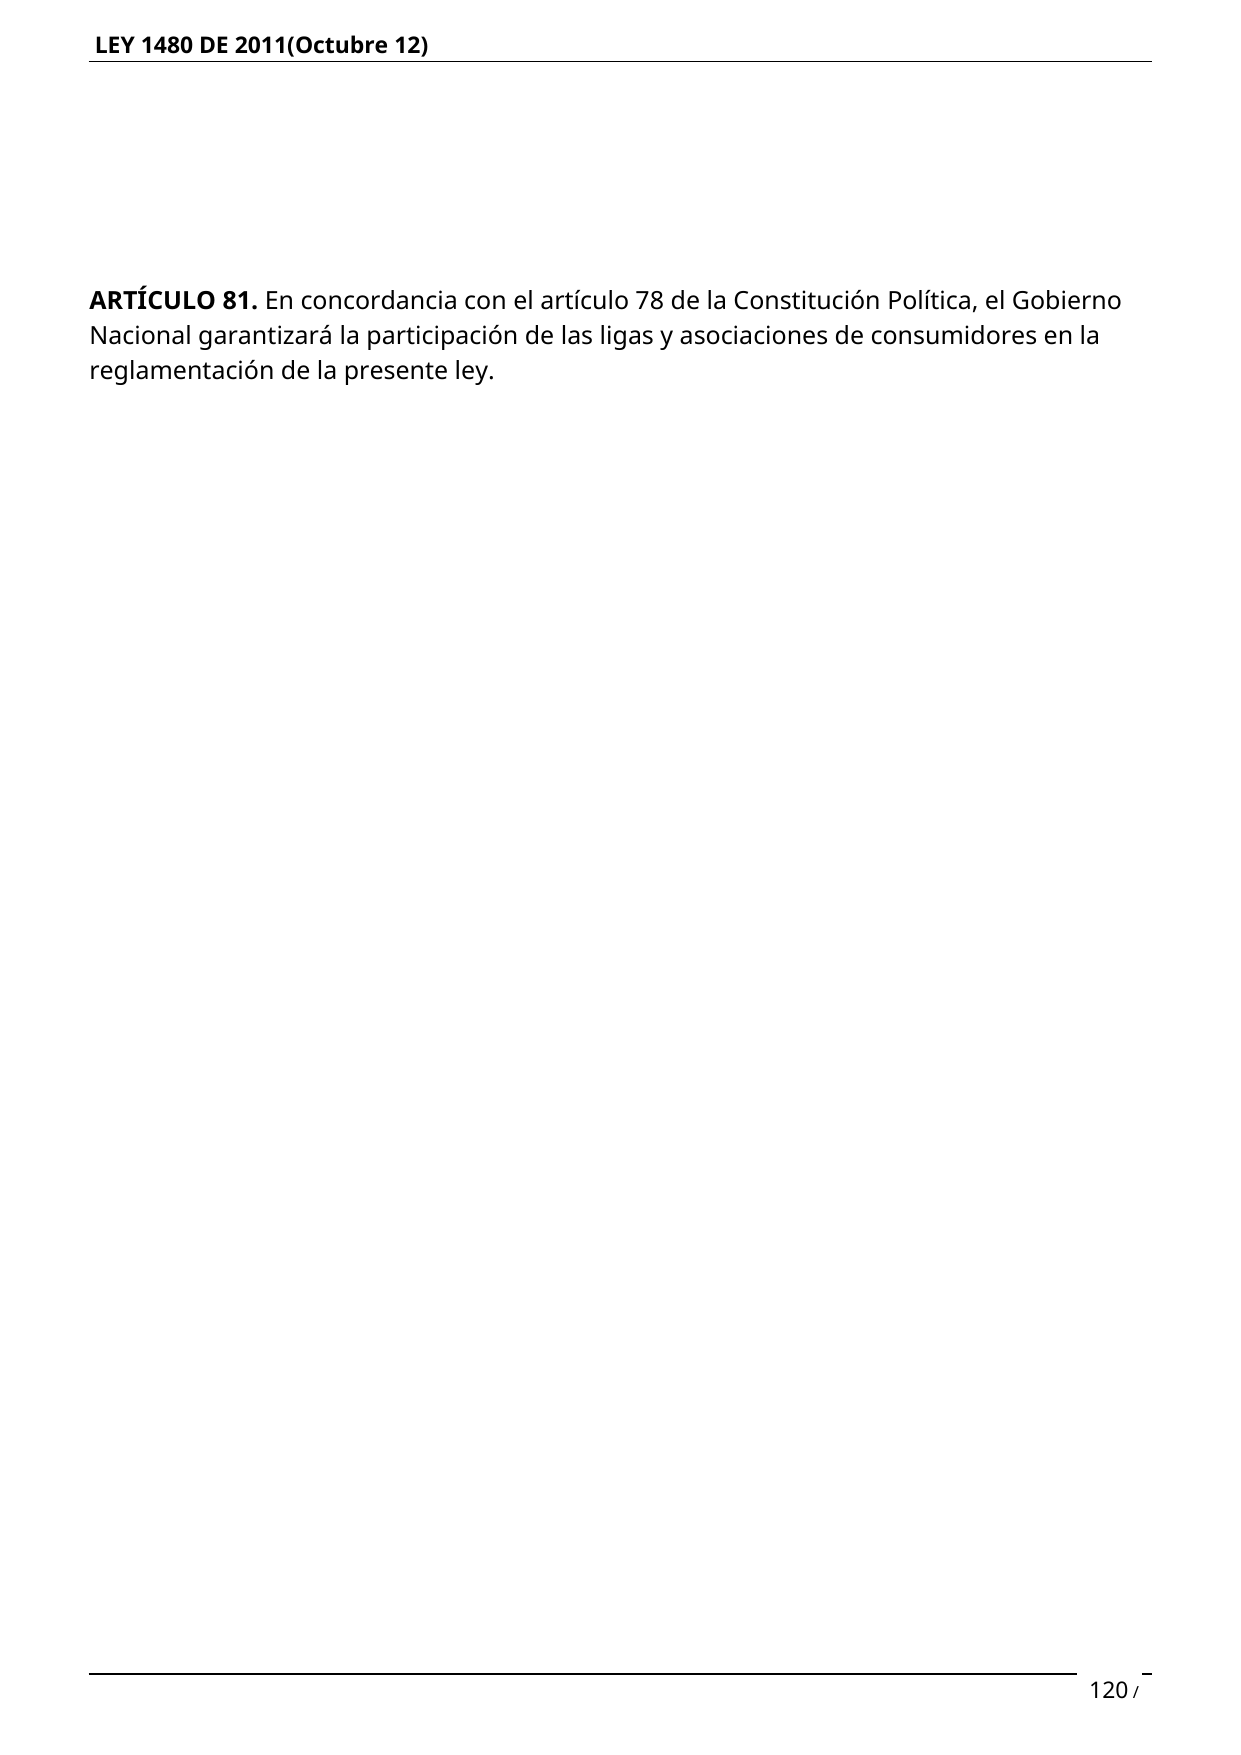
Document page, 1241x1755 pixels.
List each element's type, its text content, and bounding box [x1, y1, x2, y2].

text ARTÍCULO 81. En concordancia con el artículo 78 de la Constitución Política, el Gobierno Nacional garantizará la participación de las ligas y asociaciones de consumidores en la reglamentación de la presente ley. [89, 282, 1152, 386]
